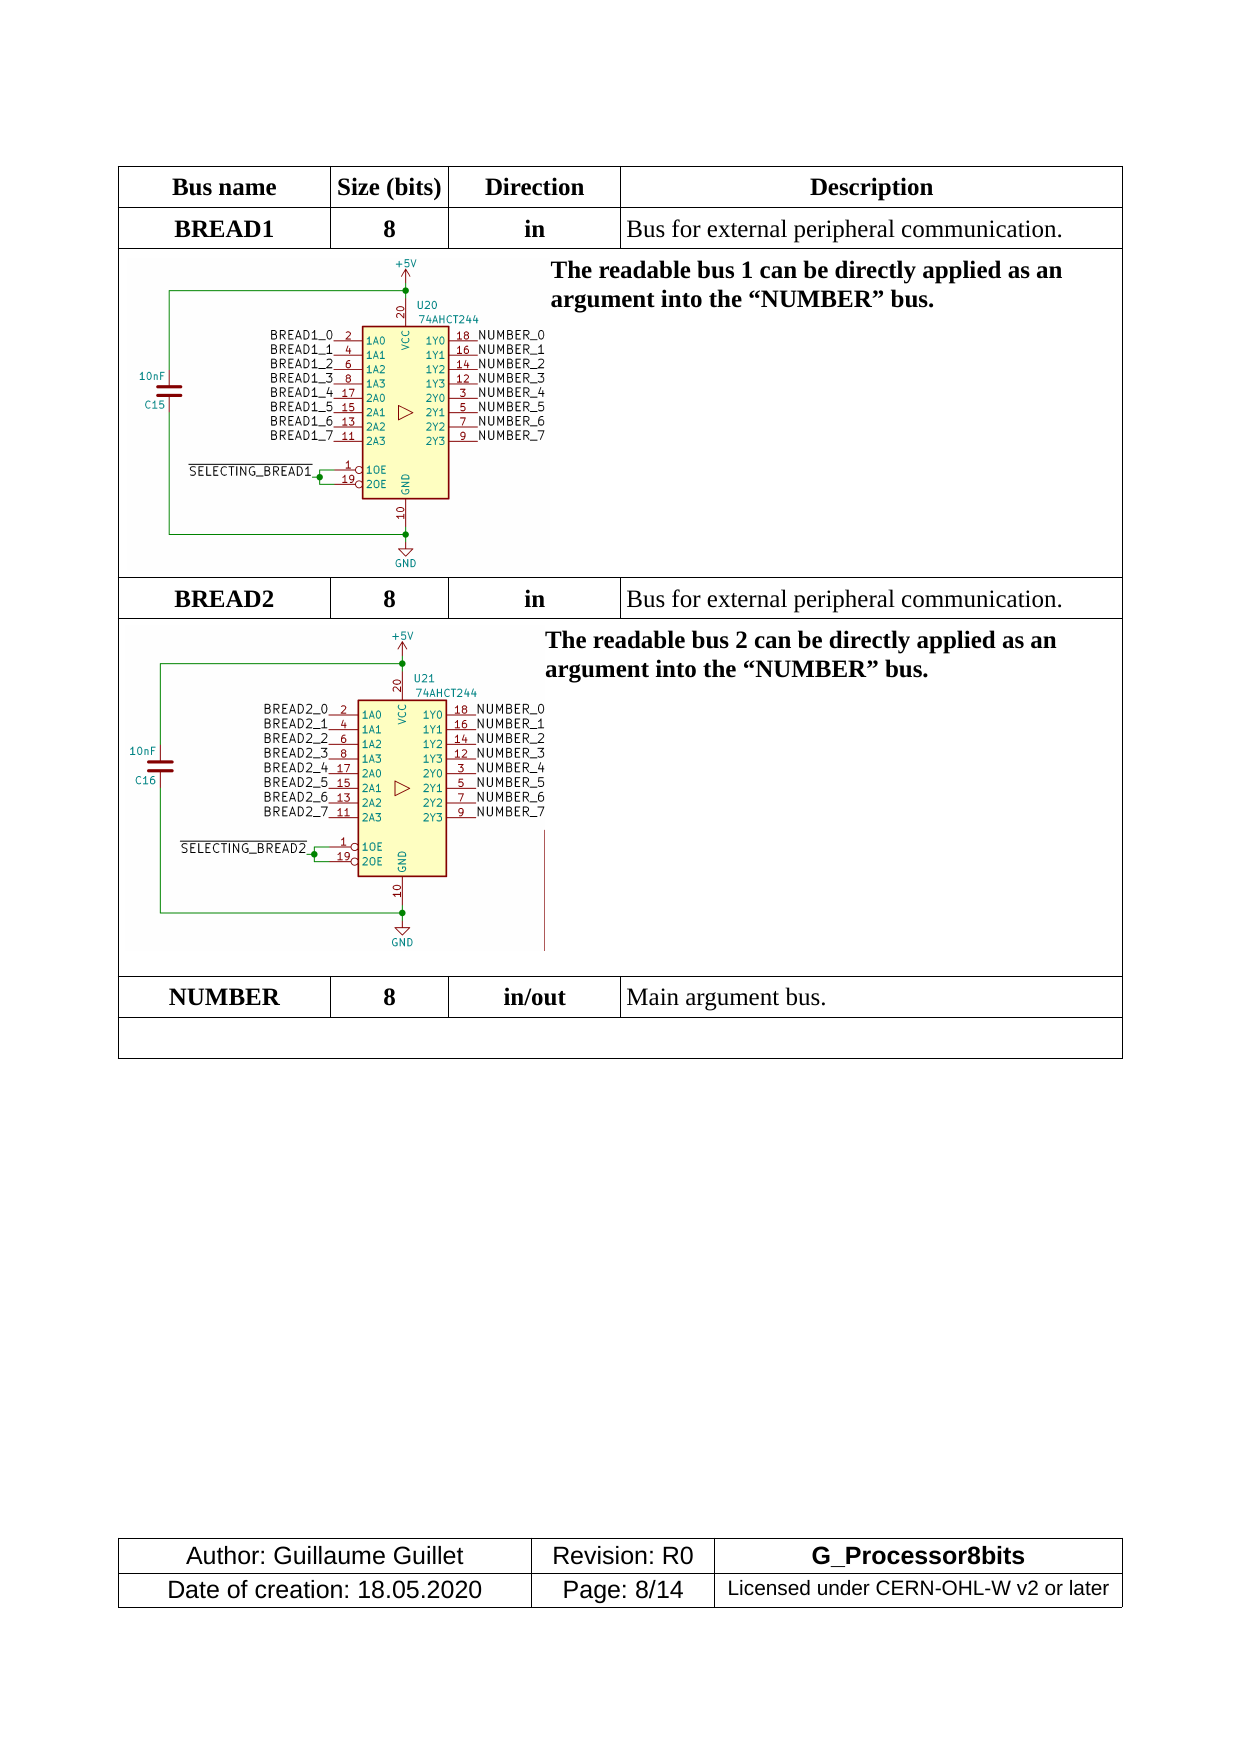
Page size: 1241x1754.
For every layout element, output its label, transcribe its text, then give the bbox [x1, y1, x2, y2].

table_cell NUMBER [119, 977, 330, 1017]
table_cell Bus for external peripheral communication. [621, 578, 1122, 618]
picture [124, 625, 545, 951]
table_cell The readable bus 2 can be directly applied as an argument into the “NUMBER” bus. [119, 619, 1122, 976]
table_cell [119, 1018, 1122, 1058]
table_cell in [449, 578, 620, 618]
table_header Direction [449, 167, 620, 207]
table_header Bus name [119, 167, 330, 207]
table_cell The readable bus 1 can be directly applied as an argument into the “NUMBER” bus. [119, 249, 1122, 577]
table_cell in [449, 208, 620, 248]
table_cell Main argument bus. [621, 977, 1122, 1017]
table_cell in/out [449, 977, 620, 1017]
table_cell 8 [331, 977, 448, 1017]
table_cell Bus for external peripheral communication. [621, 208, 1122, 248]
picture [126, 258, 551, 571]
table_cell 8 [331, 578, 448, 618]
table_cell BREAD1 [119, 208, 330, 248]
table_cell 8 [331, 208, 448, 248]
table_cell BREAD2 [119, 578, 330, 618]
table_header Size (bits) [331, 167, 448, 207]
table_header Description [621, 167, 1122, 207]
